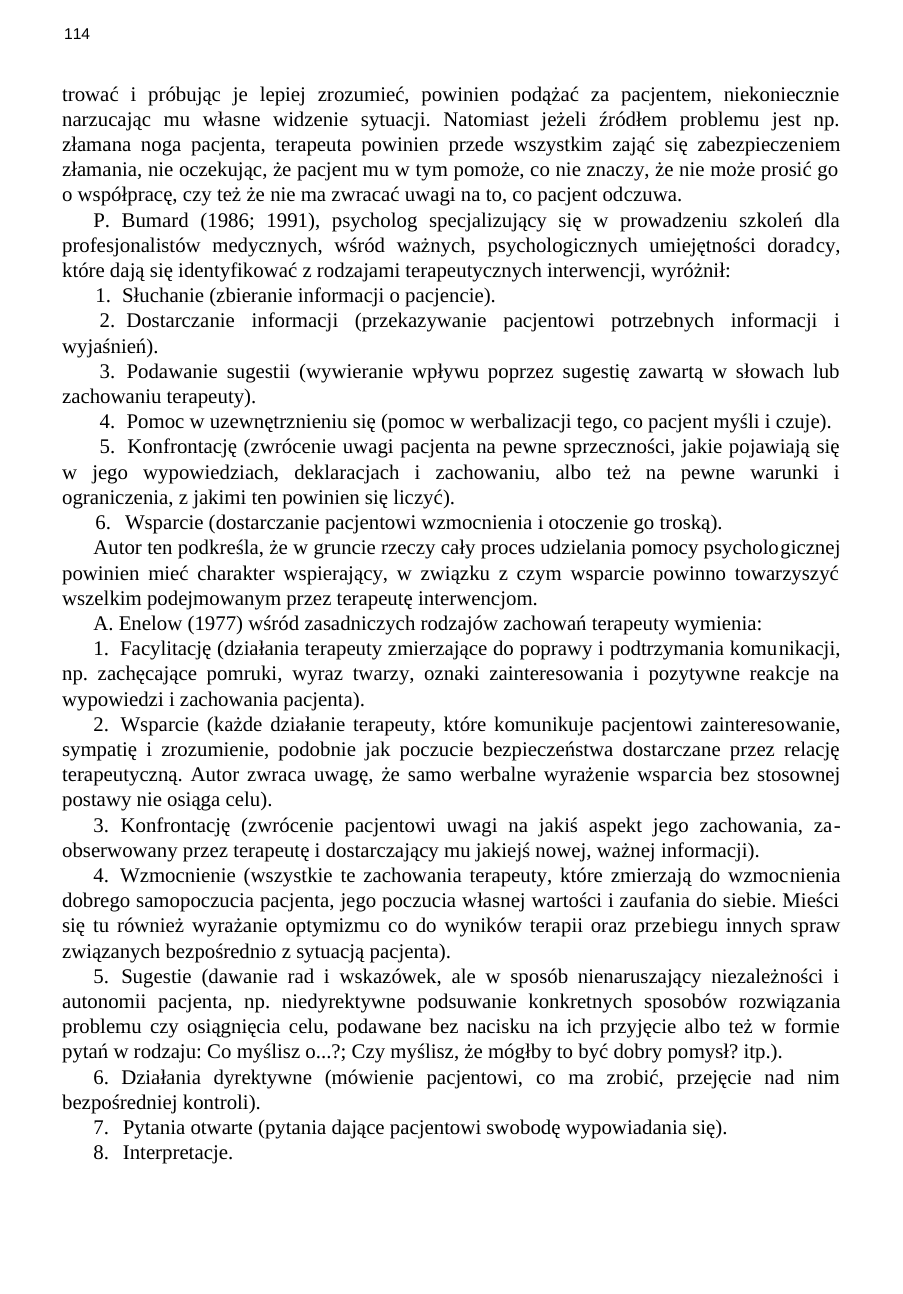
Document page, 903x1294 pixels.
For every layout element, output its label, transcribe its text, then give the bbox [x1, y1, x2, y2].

text trować i próbując je lepiej zrozumieć, powinien podążać za pacjentem, niekoniecznie narzucając mu własne widzenie sytuacji. Natomiast jeżeli źródłem problemu jest np. złamana noga pacjenta, terapeuta powinien przede wszystkim zająć się zabezpiecze­niem złamania, nie oczekując, że pacjent mu w tym pomoże, co nie znaczy, że nie może prosić go o współpracę, czy też że nie ma zwracać uwagi na to, co pacjent od­czuwa. [62, 81, 840, 206]
list Pomoc w uzewnętrznieniu się (pomoc w werbalizacji tego, co pacjent myśli i czuje). [62, 409, 840, 433]
list Pytania otwarte (pytania dające pacjentowi swobodę wypowiadania się). [62, 1115, 840, 1139]
list Interpretacje. [62, 1140, 840, 1164]
list Działania dyrektywne (mówienie pacjentowi, co ma zrobić, przejęcie nad nim bezpośredniej kontroli). [62, 1064, 840, 1114]
list Konfrontację (zwrócenie pacjentowi uwagi na jakiś aspekt jego zachowania, za­obserwowany przez terapeutę i dostarczający mu jakiejś nowej, ważnej informacji). [62, 812, 840, 862]
list Konfrontację (zwrócenie uwagi pacjenta na pewne sprzeczności, jakie pojawiają się w jego wypowiedziach, deklaracjach i zachowaniu, albo też na pewne warunki i ograniczenia, z jakimi ten powinien się liczyć). [62, 434, 840, 509]
list Wzmocnienie (wszystkie te zachowania terapeuty, które zmierzają do wzmoc­nienia dobrego samopoczucia pacjenta, jego poczucia własnej wartości i zaufania do siebie. Mieści się tu również wyrażanie optymizmu co do wyników terapii oraz prze­biegu innych spraw związanych bezpośrednio z sytuacją pacjenta). [62, 863, 840, 963]
list Słuchanie (zbieranie informacji o pacjencie). [62, 283, 840, 307]
list Podawanie sugestii (wywieranie wpływu poprzez sugestię zawartą w słowach lub zachowaniu terapeuty). [62, 359, 840, 408]
list Wsparcie (każde działanie terapeuty, które komunikuje pacjentowi zaintereso­wanie, sympatię i zrozumienie, podobnie jak poczucie bezpieczeństwa dostarczane przez relację terapeutyczną. Autor zwraca uwagę, że samo werbalne wyrażenie wspar­cia bez stosownej postawy nie osiąga celu). [62, 712, 840, 811]
text P. Bumard (1986; 1991), psycholog specjalizujący się w prowadzeniu szkoleń dla profesjonalistów medycznych, wśród ważnych, psychologicznych umiejętności dorad­cy, które dają się identyfikować z rodzajami terapeutycznych interwencji, wyróżnił: [62, 207, 840, 282]
list Sugestie (dawanie rad i wskazówek, ale w sposób nienaruszający niezależności i autonomii pacjenta, np. niedyrektywne podsuwanie konkretnych sposobów rozwiąza­nia problemu czy osiągnięcia celu, podawane bez nacisku na ich przyjęcie albo też w formie pytań w rodzaju: Co myślisz o...?; Czy myślisz, że mógłby to być dobry po­mysł? itp.). [62, 964, 840, 1063]
list Facylitację (działania terapeuty zmierzające do poprawy i podtrzymania komu­nikacji, np. zachęcające pomruki, wyraz twarzy, oznaki zainteresowania i pozytywne reakcje na wypowiedzi i zachowania pacjenta). [62, 636, 840, 711]
list Dostarczanie informacji (przekazywanie pacjentowi potrzebnych informacji i wyjaśnień). [62, 308, 840, 358]
text A. Enelow (1977) wśród zasadniczych rodzajów zachowań terapeuty wymienia: [62, 611, 840, 635]
text Autor ten podkreśla, że w gruncie rzeczy cały proces udzielania pomocy psycholo­gicznej powinien mieć charakter wspierający, w związku z czym wsparcie powinno towarzyszyć wszelkim podejmowanym przez terapeutę interwencjom. [62, 535, 840, 610]
list Wsparcie (dostarczanie pacjentowi wzmocnienia i otoczenie go troską). [62, 510, 840, 534]
text 114 [64, 25, 95, 43]
